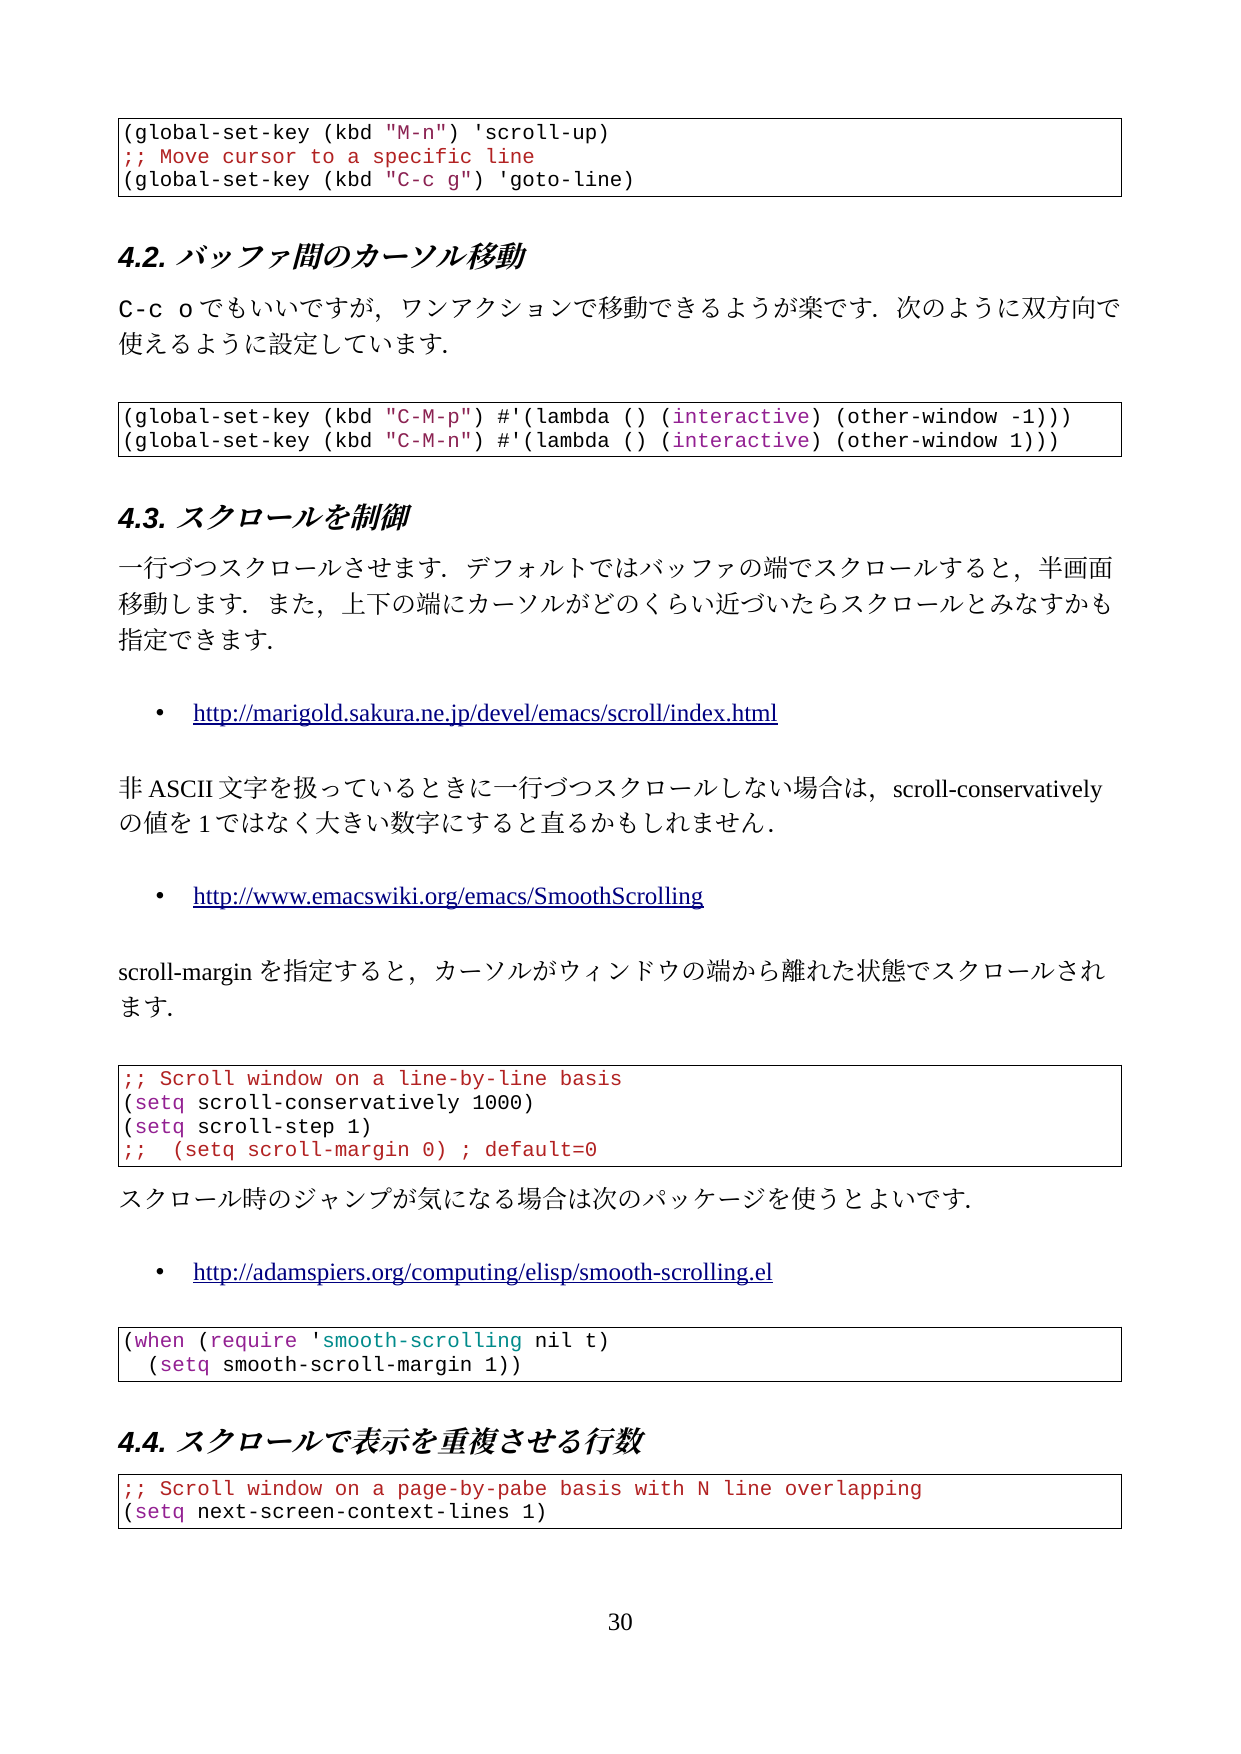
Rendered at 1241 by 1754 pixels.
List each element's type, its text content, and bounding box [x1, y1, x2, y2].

text C-c o でもいいですが，ワンアクションで移動できるようが楽です．次のように双方向で使えるように設定しています． [118, 289, 1122, 390]
list http://www.emacswiki.org/emacs/SmoothScrolling [156, 881, 1122, 939]
text (global-set-key (kbd "C-M-p") #'(lambda () (interactive) (other-window -1))) [119, 403, 1121, 426]
subtitle バッファ間のカーソル移動 [118, 234, 1122, 276]
text ;; Scroll window on a line-by-line basis [119, 1066, 1121, 1088]
text (setq next-screen-context-lines 1) [119, 1497, 1121, 1528]
subtitle スクロールを制御 [118, 495, 1122, 537]
subtitle スクロールで表示を重複させる行数 [118, 1419, 1122, 1461]
list http://marigold.sakura.ne.jp/devel/emacs/scroll/index.html [156, 698, 1122, 756]
text 非ASCII文字を扱っているときに一行づつスクロールしない場合は，scroll-conservatively の値を1ではなく大きい数字にすると直るかもしれません． [118, 768, 1122, 869]
text (setq smooth-scroll-margin 1)) [119, 1350, 1121, 1381]
list http://adamspiers.org/computing/elisp/smooth-scrolling.el [156, 1257, 1122, 1314]
text 一行づつスクロールさせます．デフォルトではバッファの端でスクロールすると，半画面移動します．また，上下の端にカーソルがどのくらい近づいたらスクロールとみなすかも指定できます． [118, 549, 1122, 686]
text scroll-margin を指定すると，カーソルがウィンドウの端から離れた状態でスクロールされます． [118, 951, 1122, 1052]
text ;; (setq scroll-margin 0) ; default=0 [119, 1135, 1121, 1166]
text ;; Scroll window on a page-by-pabe basis with N line overlapping [119, 1475, 1121, 1497]
text ;; Move cursor to a specific line [119, 142, 1121, 165]
text (global-set-key (kbd "M-n") 'scroll-up) [119, 119, 1121, 142]
text (global-set-key (kbd "C-M-n") #'(lambda () (interactive) (other-window 1))) [119, 426, 1121, 456]
text (global-set-key (kbd "C-c g") 'goto-line) [119, 165, 1121, 196]
text (when (require 'smooth-scrolling nil t) [119, 1328, 1121, 1350]
text (setq scroll-conservatively 1000) [119, 1088, 1121, 1112]
text (setq scroll-step 1) [119, 1112, 1121, 1135]
text スクロール時のジャンプが気になる場合は次のパッケージを使うとよいです． [118, 1179, 1122, 1244]
